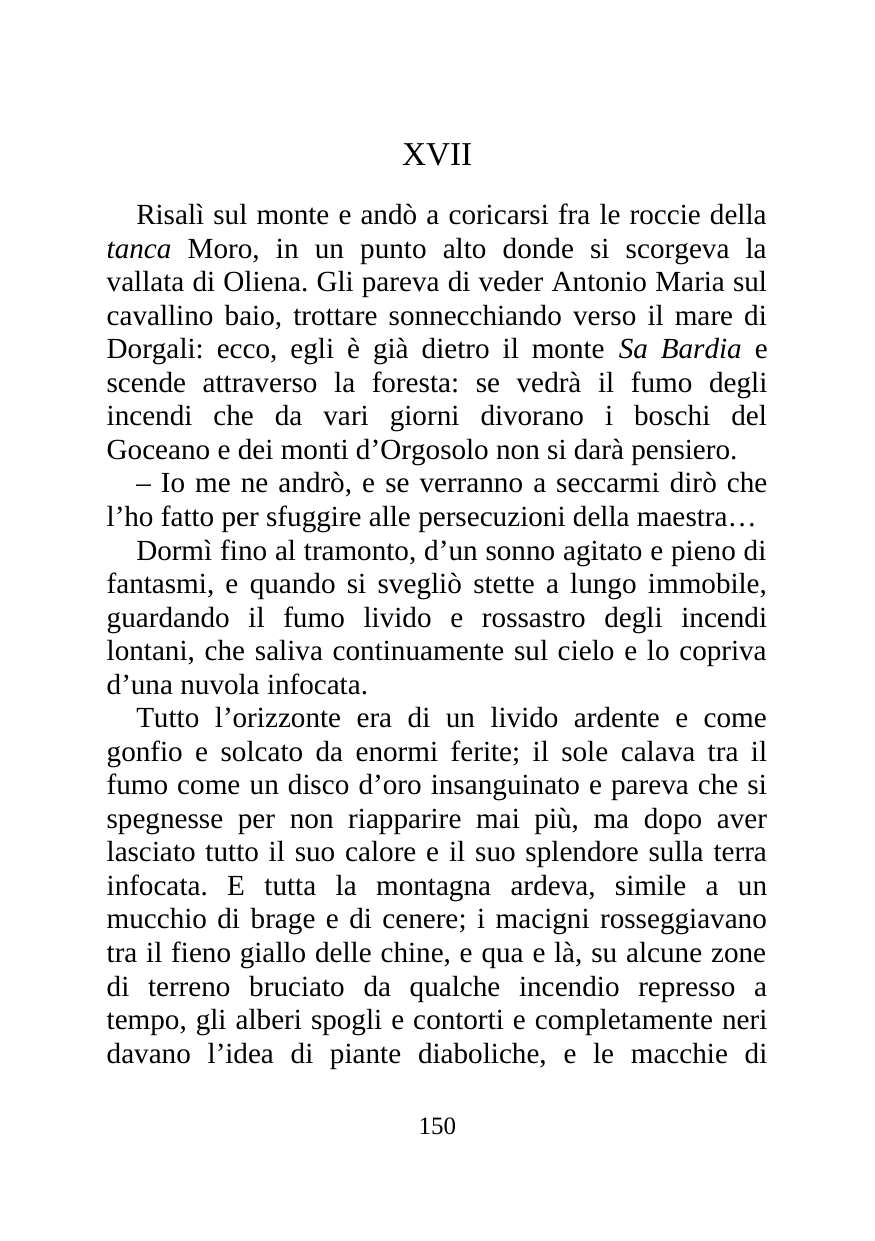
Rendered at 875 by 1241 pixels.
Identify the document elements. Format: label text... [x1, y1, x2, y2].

text Risalì sul monte e andò a coricarsi fra le roccie della tanca Moro, in un punto alto donde si scorgeva la vallata di Oliena. Gli pareva di veder Antonio Maria sul cavallino baio, trottare sonnecchiando verso il mare di Dorgali: ecco, egli è già dietro il monte Sa Bardia e scende attraverso la foresta: se vedrà il fumo degli incendi che da vari giorni divorano i boschi del Goceano e dei monti d’Orgosolo non si darà pensiero. [106, 197, 768, 466]
text Dormì fino al tramonto, d’un sonno agitato e pieno di fantasmi, e quando si svegliò stette a lungo immobile, guardando il fumo livido e rossastro degli incendi lontani, che saliva continuamente sul cielo e lo copriva d’una nuvola infocata. [106, 533, 768, 700]
text – Io me ne andrò, e se verranno a seccarmi dirò che l’ho fatto per sfuggire alle persecuzioni della maestra… [106, 466, 768, 533]
subtitle XVII [106, 134, 768, 172]
text Tutto l’orizzonte era di un livido ardente e come gonfio e solcato da enormi ferite; il sole calava tra il fumo come un disco d’oro insanguinato e pareva che si spegnesse per non riapparire mai più, ma dopo aver lasciato tutto il suo calore e il suo splendore sulla terra infocata. E tutta la montagna ardeva, simile a un mucchio di brage e di cenere; i macigni rosseggiavano tra il fieno giallo delle chine, e qua e là, su alcune zone di terreno bruciato da qualche incendio represso a tempo, gli alberi spogli e contorti e completamente neri davano l’idea di piante diaboliche, e le macchie di [106, 700, 768, 1069]
